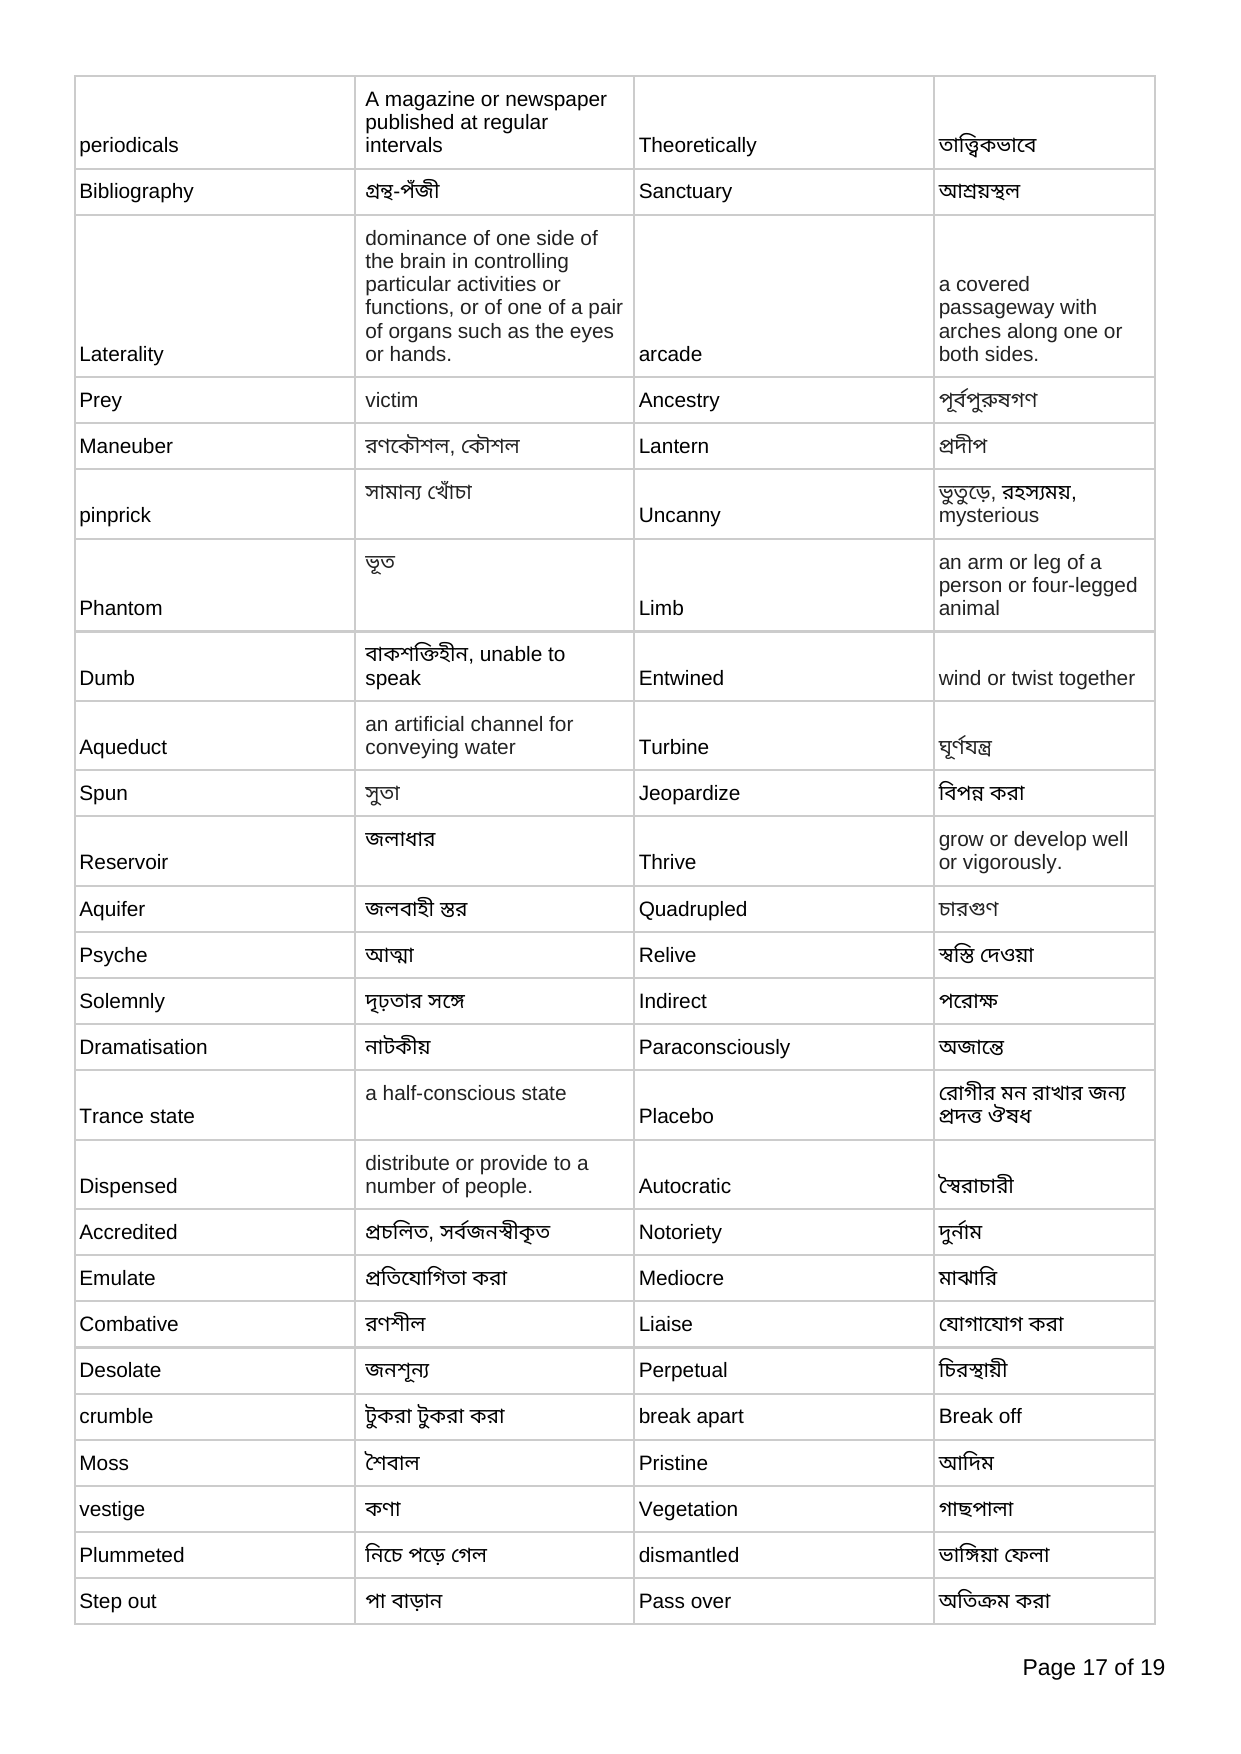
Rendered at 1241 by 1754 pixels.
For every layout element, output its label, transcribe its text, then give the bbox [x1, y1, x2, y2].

table_cell arcade [635, 216, 933, 376]
table_cell Sanctuary [635, 170, 933, 214]
table_cell সামান্য খোঁচা [356, 470, 633, 538]
table_cell Solemnly [76, 979, 354, 1023]
table_cell যোগাযোগ করা [935, 1302, 1154, 1346]
table_cell গ্রন্থ-পঁজী [356, 170, 633, 214]
table_cell crumble [76, 1395, 354, 1439]
table_cell Mediocre [635, 1256, 933, 1300]
table_cell Ancestry [635, 378, 933, 422]
table_cell জলবাহী স্তর [356, 887, 633, 931]
table_cell পা বাড়ান [356, 1579, 633, 1623]
table_cell periodicals [76, 77, 354, 168]
table_cell স্বস্তি দেওয়া [935, 933, 1154, 977]
table_cell নিচে পড়ে গেল [356, 1533, 633, 1577]
table_cell Prey [76, 378, 354, 422]
table_cell Entwined [635, 633, 933, 700]
table_cell দৃঢ়তার সঙ্গে [356, 979, 633, 1023]
table_cell দুর্নাম [935, 1210, 1154, 1254]
table_cell আদিম [935, 1441, 1154, 1485]
table_cell Liaise [635, 1302, 933, 1346]
table_cell ভূত [356, 540, 633, 630]
table_cell আত্মা [356, 933, 633, 977]
table_cell Trance state [76, 1071, 354, 1138]
table_cell Break off [935, 1395, 1154, 1439]
table_cell অজান্তে [935, 1025, 1154, 1069]
table_cell Laterality [76, 216, 354, 376]
table_cell পূর্বপুরুষগণ [935, 378, 1154, 422]
table_cell Indirect [635, 979, 933, 1023]
table_cell রণকৌশল, কৌশল [356, 424, 633, 468]
table_cell Moss [76, 1441, 354, 1485]
table_cell Aquifer [76, 887, 354, 931]
table_cell প্রচলিত, সর্বজনস্বীকৃত [356, 1210, 633, 1254]
table_cell রণশীল [356, 1302, 633, 1346]
table_cell Emulate [76, 1256, 354, 1300]
table_cell victim [356, 378, 633, 422]
table_cell প্রদীপ [935, 424, 1154, 468]
table_cell Notoriety [635, 1210, 933, 1254]
table_cell প্রতিযোগিতা করা [356, 1256, 633, 1300]
table_cell Limb [635, 540, 933, 630]
table_cell Maneuber [76, 424, 354, 468]
table_cell Placebo [635, 1071, 933, 1138]
table_cell অতিক্রম করা [935, 1579, 1154, 1623]
table_cell an arm or leg of a person or four-legged animal [935, 540, 1154, 630]
table_cell Quadrupled [635, 887, 933, 931]
table_cell তাত্ত্বিকভাবে [935, 77, 1154, 168]
table_cell Jeopardize [635, 771, 933, 815]
table_cell distribute or provide to a number of people. [356, 1141, 633, 1208]
table_cell Pass over [635, 1579, 933, 1623]
table_cell Relive [635, 933, 933, 977]
table_cell Autocratic [635, 1141, 933, 1208]
table_cell পরোক্ষ [935, 979, 1154, 1023]
table_cell Dumb [76, 633, 354, 700]
table_cell কণা [356, 1487, 633, 1531]
table_cell Vegetation [635, 1487, 933, 1531]
table_cell ঘূর্ণযন্ত্র [935, 702, 1154, 769]
table_cell Psyche [76, 933, 354, 977]
table_cell টুকরা টুকরা করা [356, 1395, 633, 1439]
table_cell নাটকীয় [356, 1025, 633, 1069]
table_cell vestige [76, 1487, 354, 1531]
table_cell Perpetual [635, 1349, 933, 1392]
table_cell Paraconsciously [635, 1025, 933, 1069]
table_cell a covered passageway with arches along one or both sides. [935, 216, 1154, 376]
table_cell grow or develop well or vigorously. [935, 817, 1154, 884]
table_cell a half-conscious state [356, 1071, 633, 1138]
table_cell জনশূন্য [356, 1349, 633, 1392]
table_cell Spun [76, 771, 354, 815]
table_cell গাছপালা [935, 1487, 1154, 1531]
table_cell Aqueduct [76, 702, 354, 769]
table_cell Pristine [635, 1441, 933, 1485]
table_cell বিপন্ন করা [935, 771, 1154, 815]
table_cell সুতা [356, 771, 633, 815]
table_cell Dispensed [76, 1141, 354, 1208]
table_cell Turbine [635, 702, 933, 769]
table_cell pinprick [76, 470, 354, 538]
table_cell শৈবাল [356, 1441, 633, 1485]
table_cell মাঝারি [935, 1256, 1154, 1300]
table_cell wind or twist together [935, 633, 1154, 700]
table_cell রোগীর মন রাখার জন্য প্রদত্ত ঔষধ [935, 1071, 1154, 1138]
table_cell ভাঙ্গিয়া ফেলা [935, 1533, 1154, 1577]
table_cell an artificial channel for conveying water [356, 702, 633, 769]
table_cell Dramatisation [76, 1025, 354, 1069]
table_cell জলাধার [356, 817, 633, 884]
table_cell Plummeted [76, 1533, 354, 1577]
table_cell dominance of one side of the brain in controlling particular activities or functions, or of one of a pair of organs such as the eyes or hands. [356, 216, 633, 376]
table_cell Thrive [635, 817, 933, 884]
table_cell ভুতুড়ে, রহস্যময়, mysterious [935, 470, 1154, 538]
table_cell আশ্রয়স্থল [935, 170, 1154, 214]
table_cell dismantled [635, 1533, 933, 1577]
table_cell Combative [76, 1302, 354, 1346]
table_cell Step out [76, 1579, 354, 1623]
table_cell স্বৈরাচারী [935, 1141, 1154, 1208]
table_cell Phantom [76, 540, 354, 630]
table_cell বাকশক্তিহীন, unable to speak [356, 633, 633, 700]
table_cell চারগুণ [935, 887, 1154, 931]
table_cell Lantern [635, 424, 933, 468]
table_cell Theoretically [635, 77, 933, 168]
table_cell A magazine or newspaper published at regular intervals [356, 77, 633, 168]
table_cell Desolate [76, 1349, 354, 1392]
table_cell break apart [635, 1395, 933, 1439]
table_cell Bibliography [76, 170, 354, 214]
table_cell Accredited [76, 1210, 354, 1254]
table_cell চিরস্থায়ী [935, 1349, 1154, 1392]
table_cell Reservoir [76, 817, 354, 884]
table_cell Uncanny [635, 470, 933, 538]
